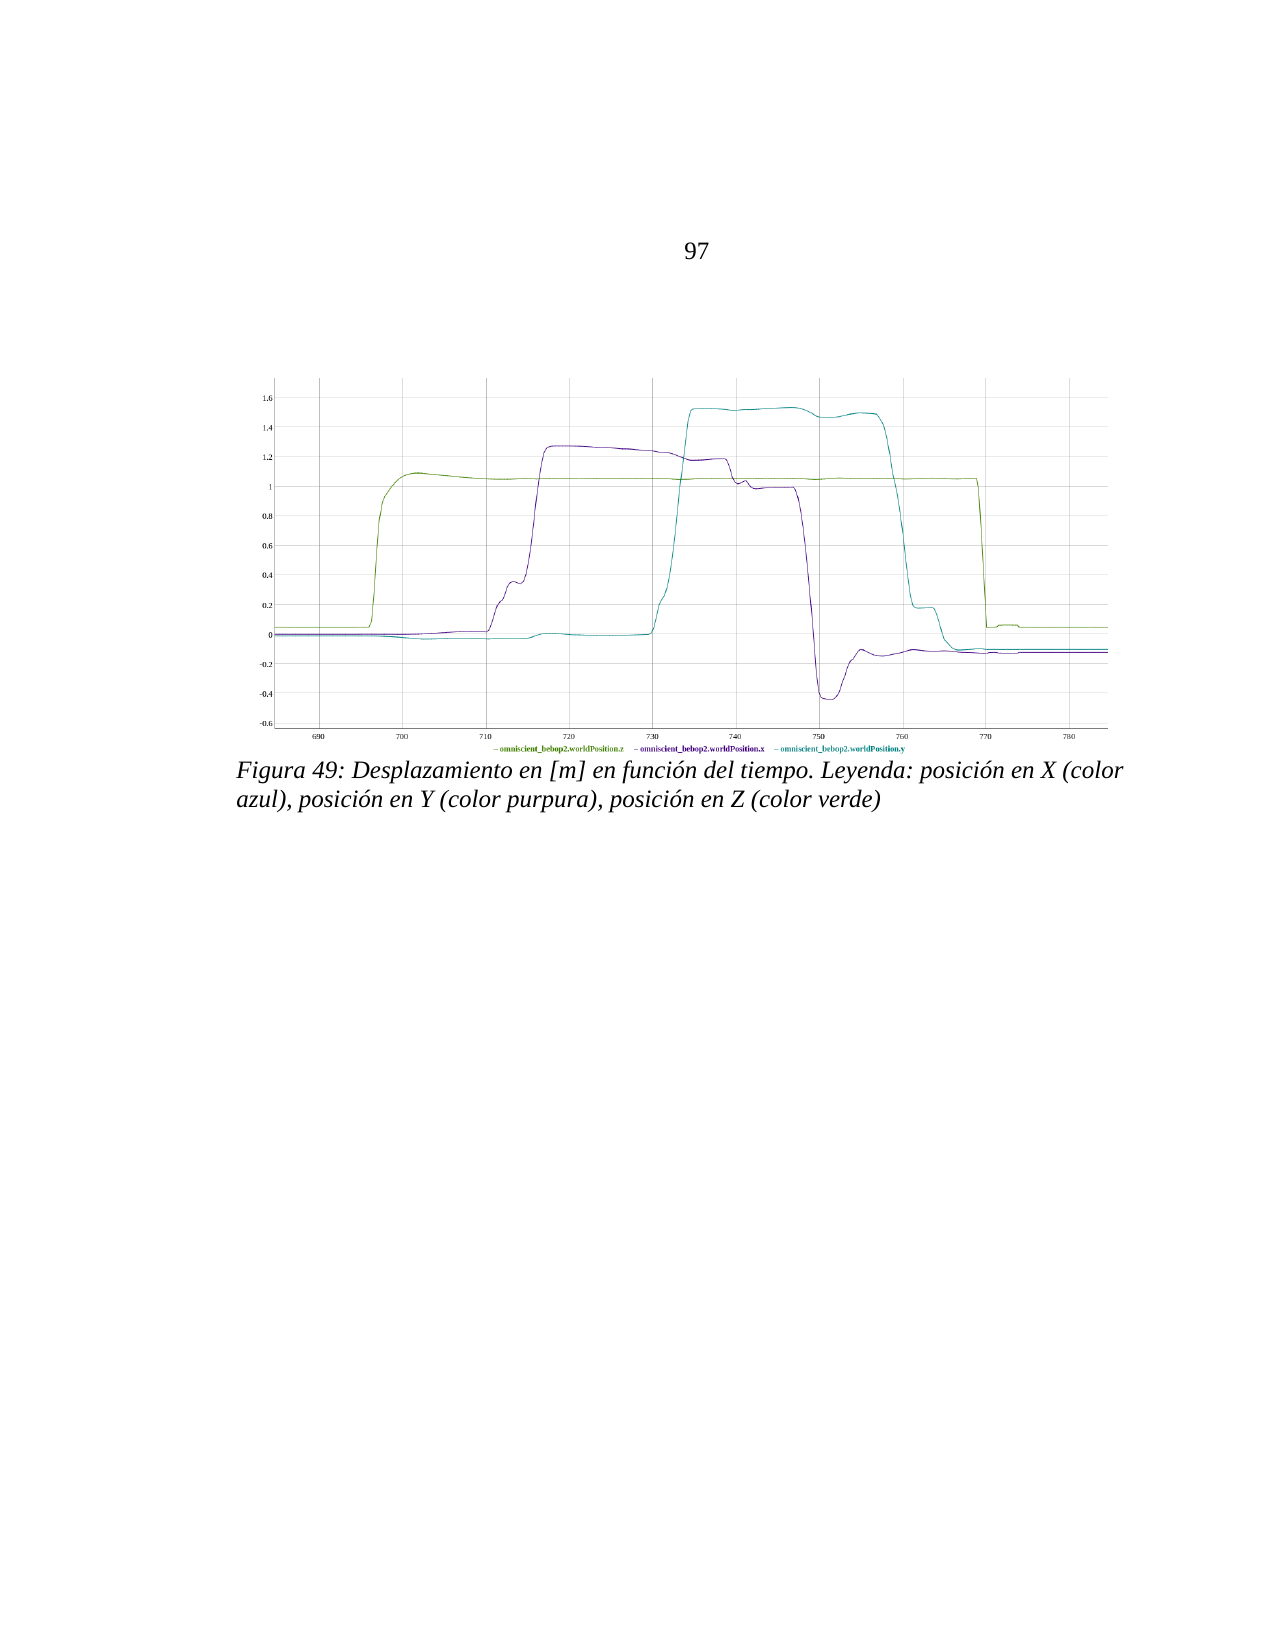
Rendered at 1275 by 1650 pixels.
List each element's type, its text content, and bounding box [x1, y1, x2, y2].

text Figura 49: Desplazamiento en [m] en función del tiempo. Leyenda: posición en X (color azul), posición en Y (color purpura), posición en Z (color verde) [236, 756, 1157, 813]
picture [236, 378, 1111, 756]
